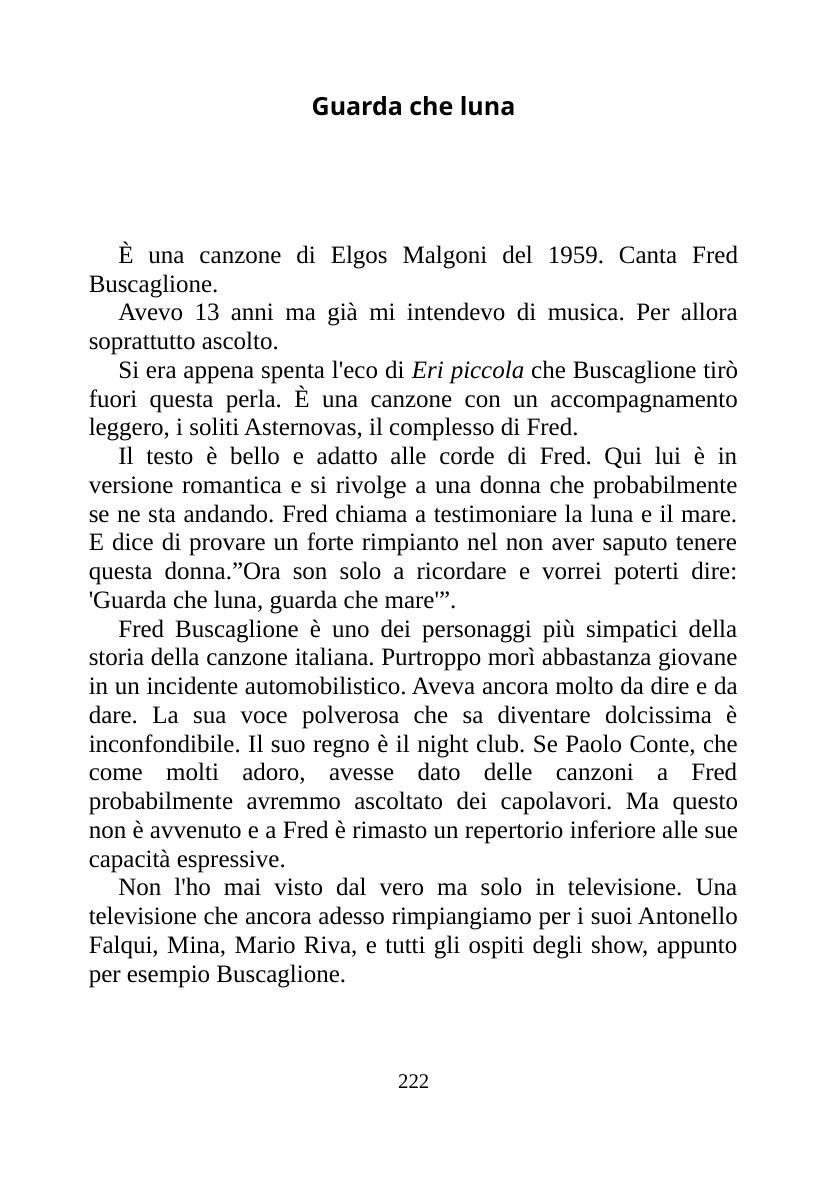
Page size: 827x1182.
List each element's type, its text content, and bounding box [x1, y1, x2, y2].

text Avevo 13 anni ma già mi intendevo di musica. Per allora soprattutto ascolto. [88, 297, 738, 355]
text Fred Buscaglione è uno dei personaggi più simpatici della storia della canzone italiana. Purtroppo morì abbastanza giovane in un incidente automobilistico. Aveva ancora molto da dire e da dare. La sua voce polverosa che sa diventare dolcissima è inconfondibile. Il suo regno è il night club. Se Paolo Conte, che come molti adoro, avesse dato delle canzoni a Fred probabilmente avremmo ascoltato dei capolavori. Ma questo non è avvenuto e a Fred è rimasto un repertorio inferiore alle sue capacità espressive. [88, 614, 738, 872]
text È una canzone di Elgos Malgoni del 1959. Canta Fred Buscaglione. [88, 240, 738, 297]
text Il testo è bello e adatto alle corde di Fred. Qui lui è in versione romantica e si rivolge a una donna che probabilmente se ne sta andando. Fred chiama a testimoniare la luna e il mare. E dice di provare un forte rimpianto nel non aver saputo tenere questa donna.”Ora son solo a ricordare e vorrei poterti dire: 'Guarda che luna, guarda che mare'”. [88, 441, 738, 614]
text Non l'ho mai visto dal vero ma solo in televisione. Una televisione che ancora adesso rimpiangiamo per i suoi Antonello Falqui, Mina, Mario Riva, e tutti gli ospiti degli show, appunto per esempio Buscaglione. [88, 872, 738, 987]
text Si era appena spenta l'eco di Eri piccola che Buscaglione tirò fuori questa perla. È una canzone con un accompagnamento leggero, i soliti Asternovas, il complesso di Fred. [88, 355, 738, 441]
subtitle Guarda che luna [88, 88, 738, 123]
